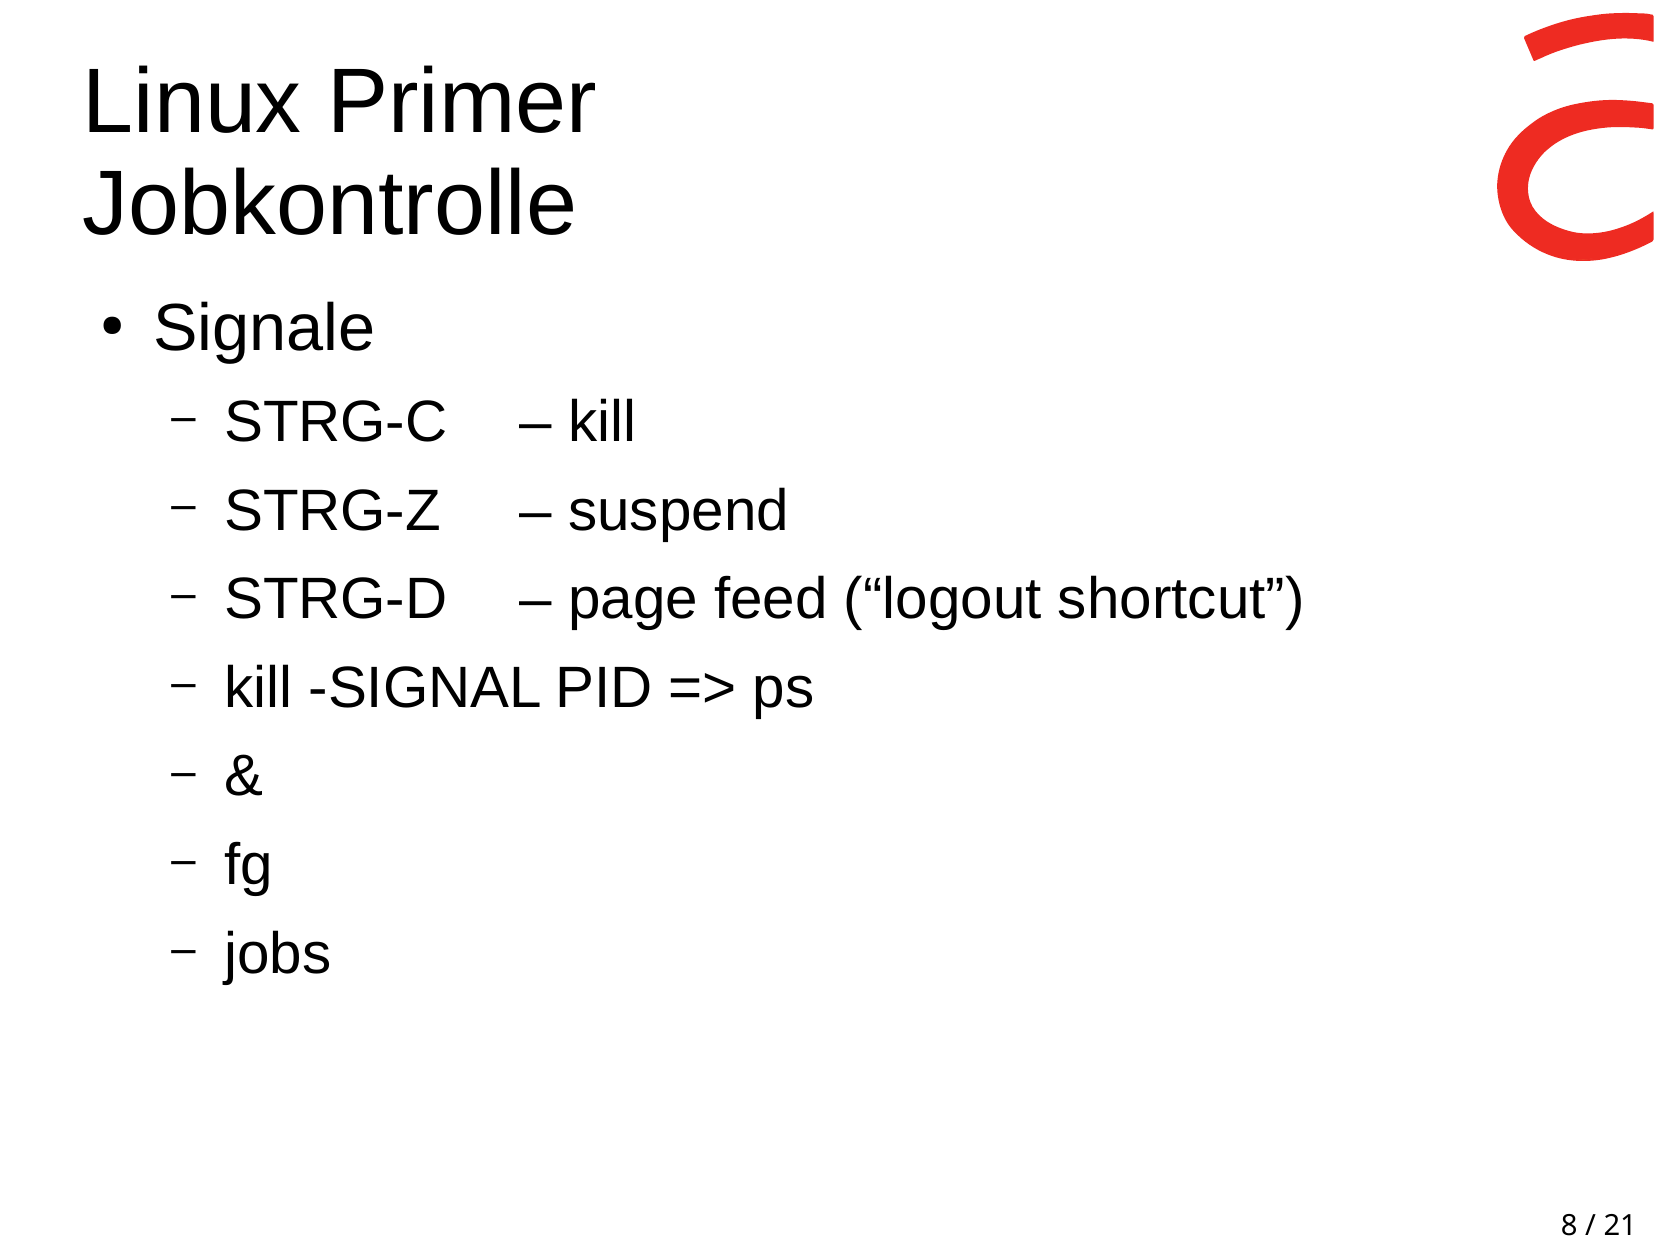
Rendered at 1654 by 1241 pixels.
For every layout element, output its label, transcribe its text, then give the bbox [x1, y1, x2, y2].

title Linux Primer Jobkontrolle [82, 49, 1571, 257]
list Signale STRG-C – kill STRG-Z – suspend STRG-D – page feed (“logout shortcut”) kill -SIGNAL PID => ps & fg jobs [82, 290, 1571, 1010]
